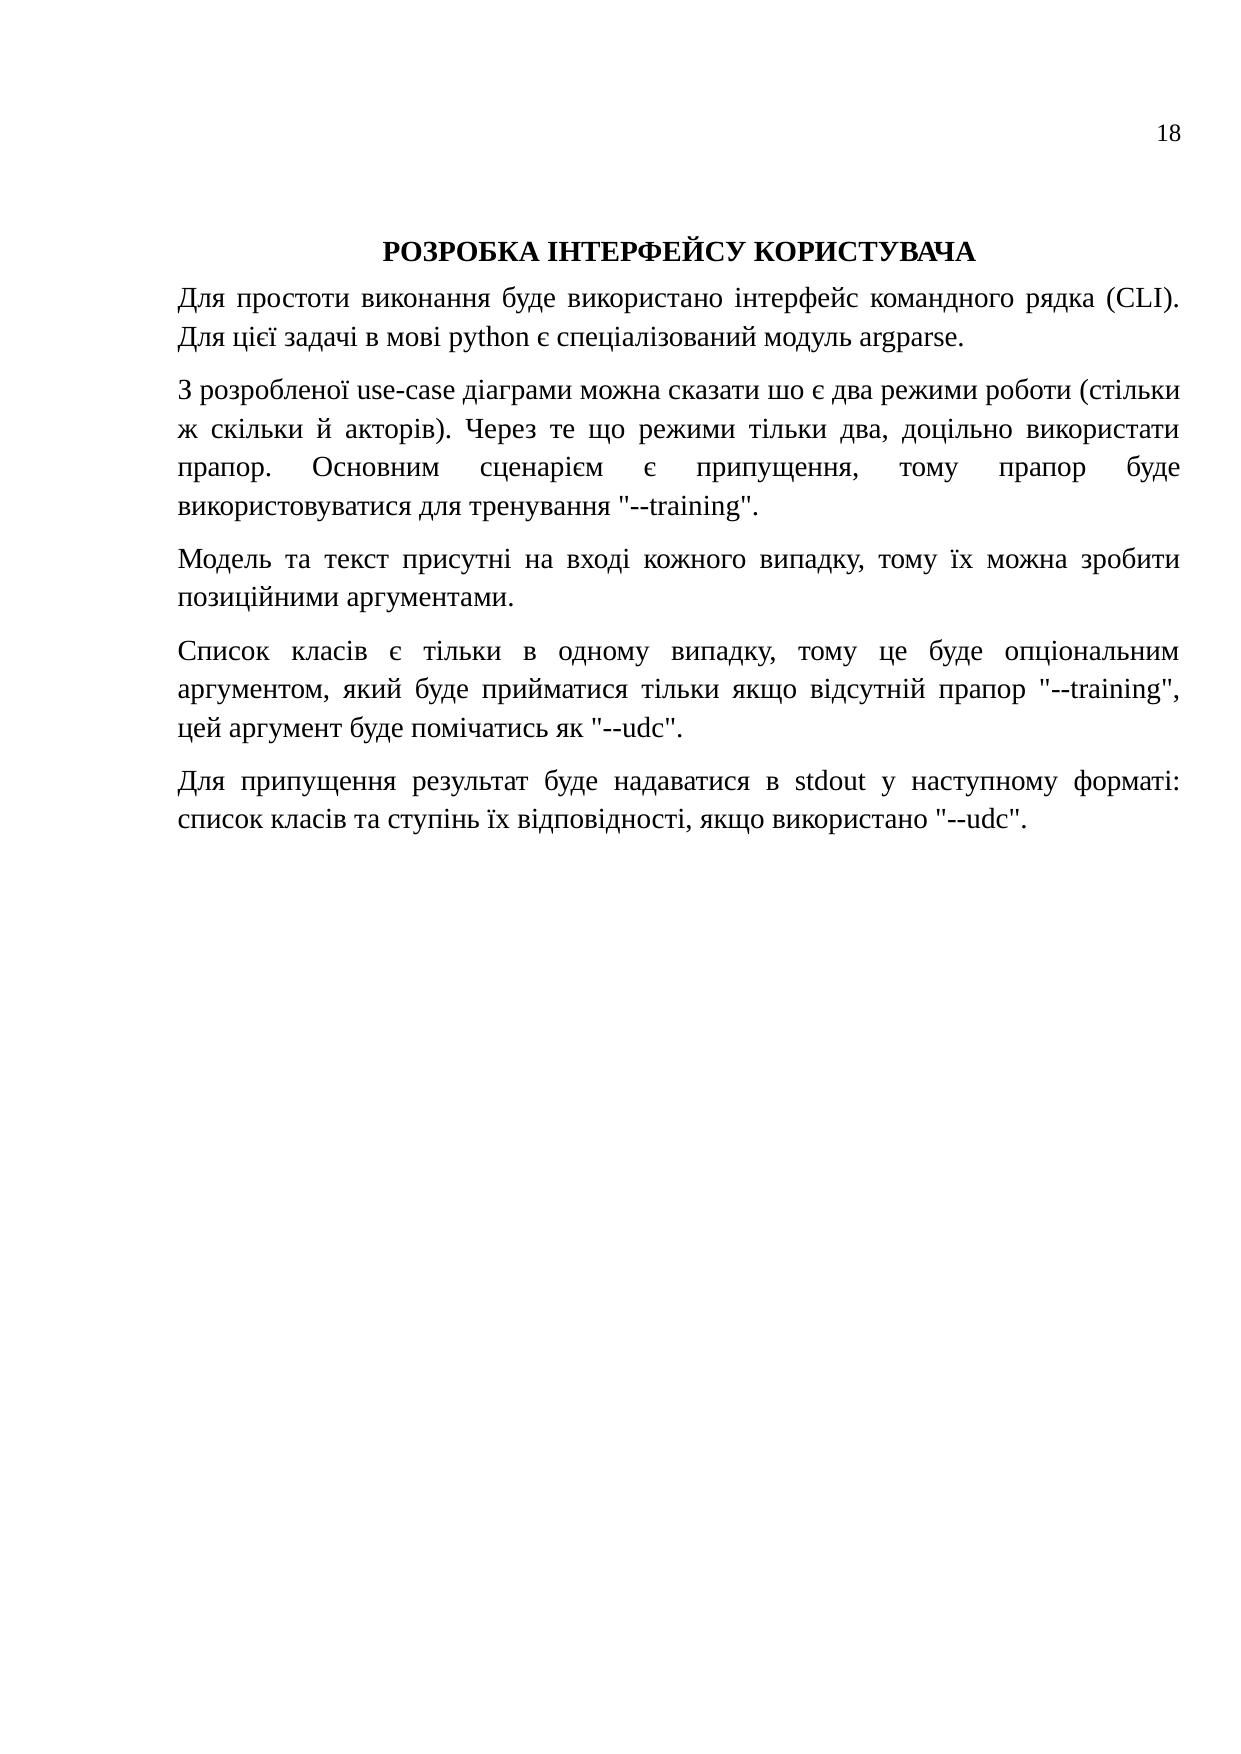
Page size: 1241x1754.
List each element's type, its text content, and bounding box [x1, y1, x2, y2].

subtitle РОЗРОБКА ІНТЕРФЕЙСУ КОРИСТУВАЧА [177, 234, 1181, 268]
text Модель та текст присутні на вході кожного випадку, тому їх можна зробити позиційними аргументами. [177, 541, 1181, 613]
text Список класів є тільки в одному випадку, тому це буде опціональним аргументом, який буде прийматися тільки якщо відсутній прапор "--training", цей аргумент буде помічатись як "--udc". [177, 633, 1181, 743]
text З розробленої use-case діаграми можна сказати шо є два режими роботи (стільки ж скільки й акторів). Через те що режими тільки два, доцільно використати прапор. Основним сценарієм є припущення, тому прапор буде використовуватися для тренування "--training". [177, 372, 1181, 521]
text Для припущення результат буде надаватися в stdout у наступному форматі: список класів та ступінь їх відповідності, якщо використано "--udc". [177, 763, 1181, 835]
text Для простоти виконання буде використано інтерфейс командного рядка (CLI). Для цієї задачі в мові python є спеціалізований модуль argparse. [177, 281, 1181, 353]
